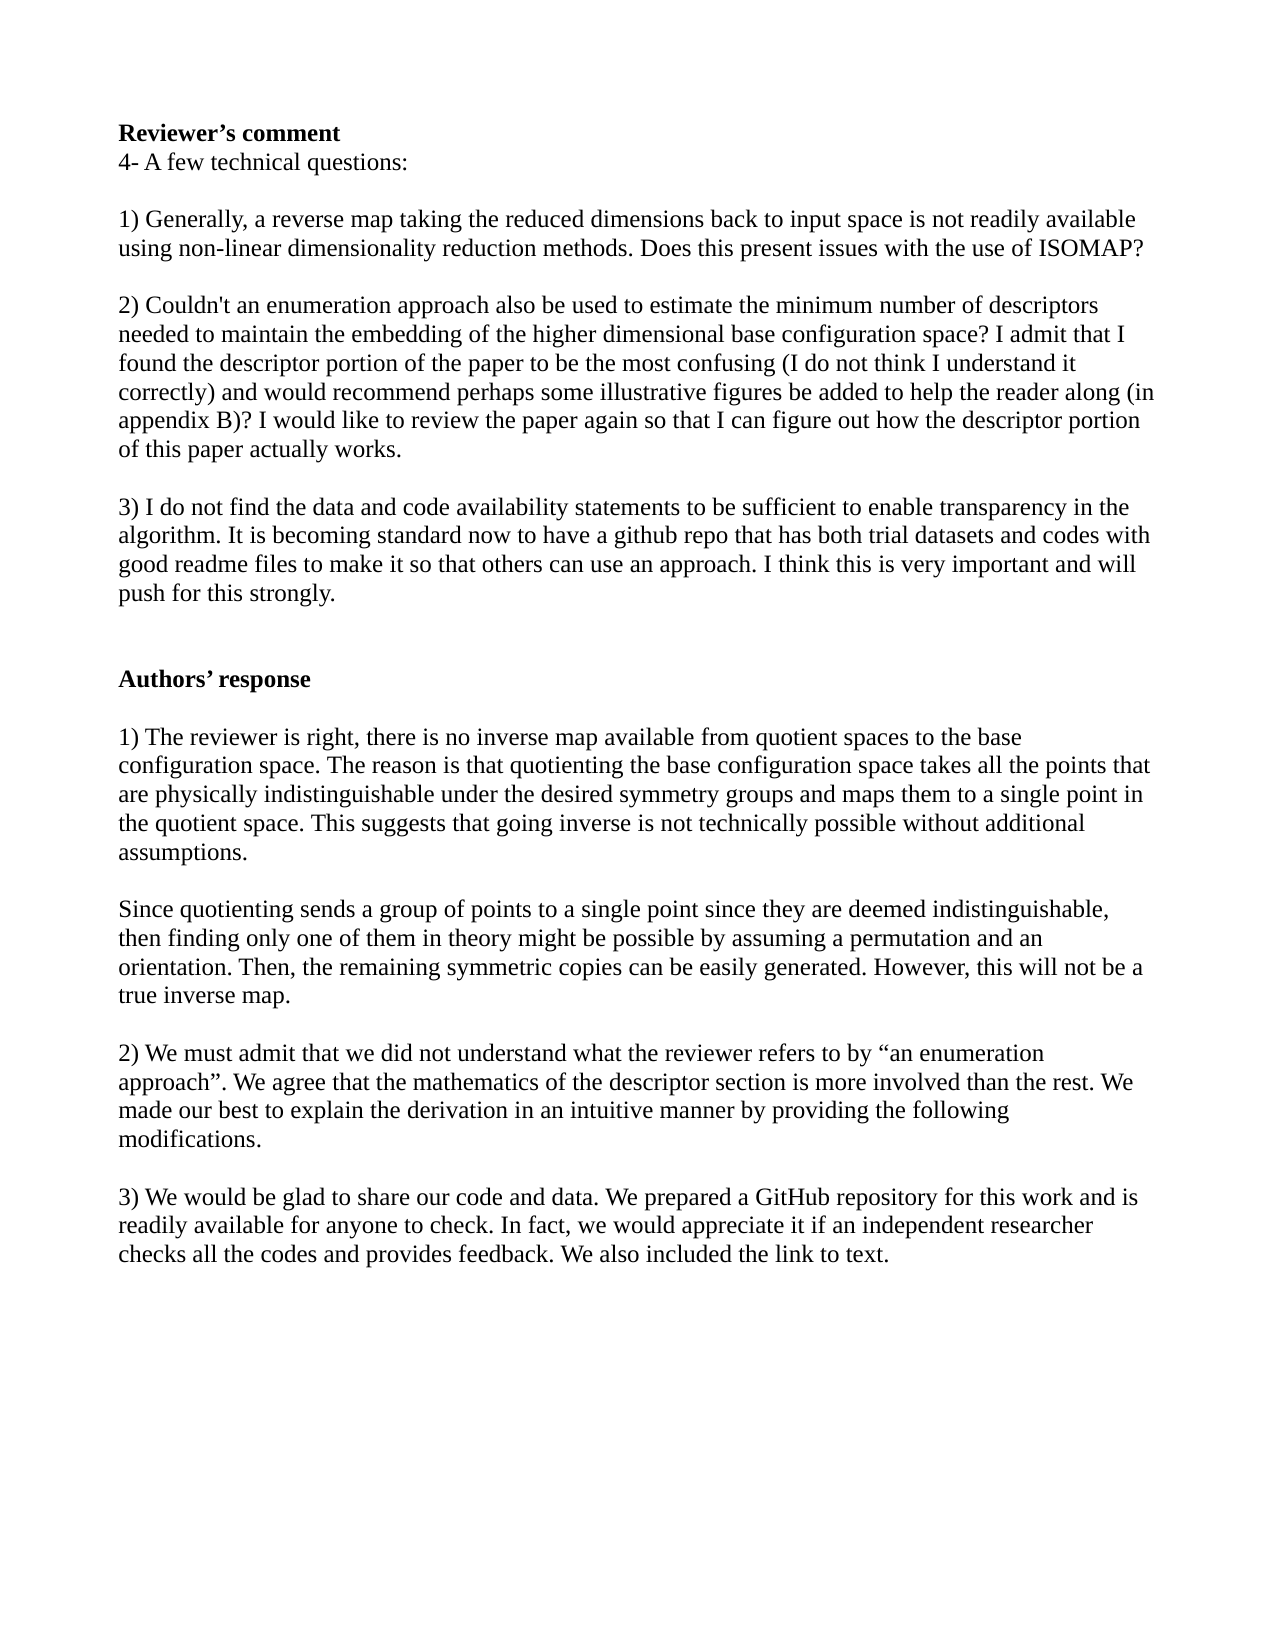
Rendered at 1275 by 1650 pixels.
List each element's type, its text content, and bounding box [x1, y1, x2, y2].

text 3) We would be glad to share our code and data. We prepared a GitHub repository for this work and is readily available for anyone to check. In fact, we would appreciate it if an independent researcher checks all the codes and provides feedback. We also included the link to text. [118, 1182, 1157, 1268]
text Reviewer’s comment [118, 118, 1157, 147]
text Authors’ response [118, 664, 1157, 693]
text 1) The reviewer is right, there is no inverse map available from quotient spaces to the base configuration space. The reason is that quotienting the base configuration space takes all the points that are physically indistinguishable under the desired symmetry groups and maps them to a single point in the quotient space. This suggests that going inverse is not technically possible without additional assumptions. [118, 722, 1157, 866]
text 2) We must admit that we did not understand what the reviewer refers to by “an enumeration approach”. We agree that the mathematics of the descriptor section is more involved than the rest. We made our best to explain the derivation in an intuitive manner by providing the following modifications. [118, 1038, 1157, 1153]
text 2) Couldn't an enumeration approach also be used to estimate the minimum number of descriptors needed to maintain the embedding of the higher dimensional base configuration space? I admit that I found the descriptor portion of the paper to be the most confusing (I do not think I understand it correctly) and would recommend perhaps some illustrative figures be added to help the reader along (in appendix B)? I would like to review the paper again so that I can figure out how the descriptor portion of this paper actually works. [118, 291, 1157, 463]
text 4- A few technical questions: 1) Generally, a reverse map taking the reduced dimensions back to input space is not readily available using non-linear dimensionality reduction methods. Does this present issues with the use of ISOMAP? [118, 147, 1157, 262]
text Since quotienting sends a group of points to a single point since they are deemed indistinguishable, then finding only one of them in theory might be possible by assuming a permutation and an orientation. Then, the remaining symmetric copies can be easily generated. However, this will not be a true inverse map. [118, 894, 1157, 1009]
text 3) I do not find the data and code availability statements to be sufficient to enable transparency in the algorithm. It is becoming standard now to have a github repo that has both trial datasets and codes with good readme files to make it so that others can use an approach. I think this is very important and will push for this strongly. [118, 463, 1157, 607]
